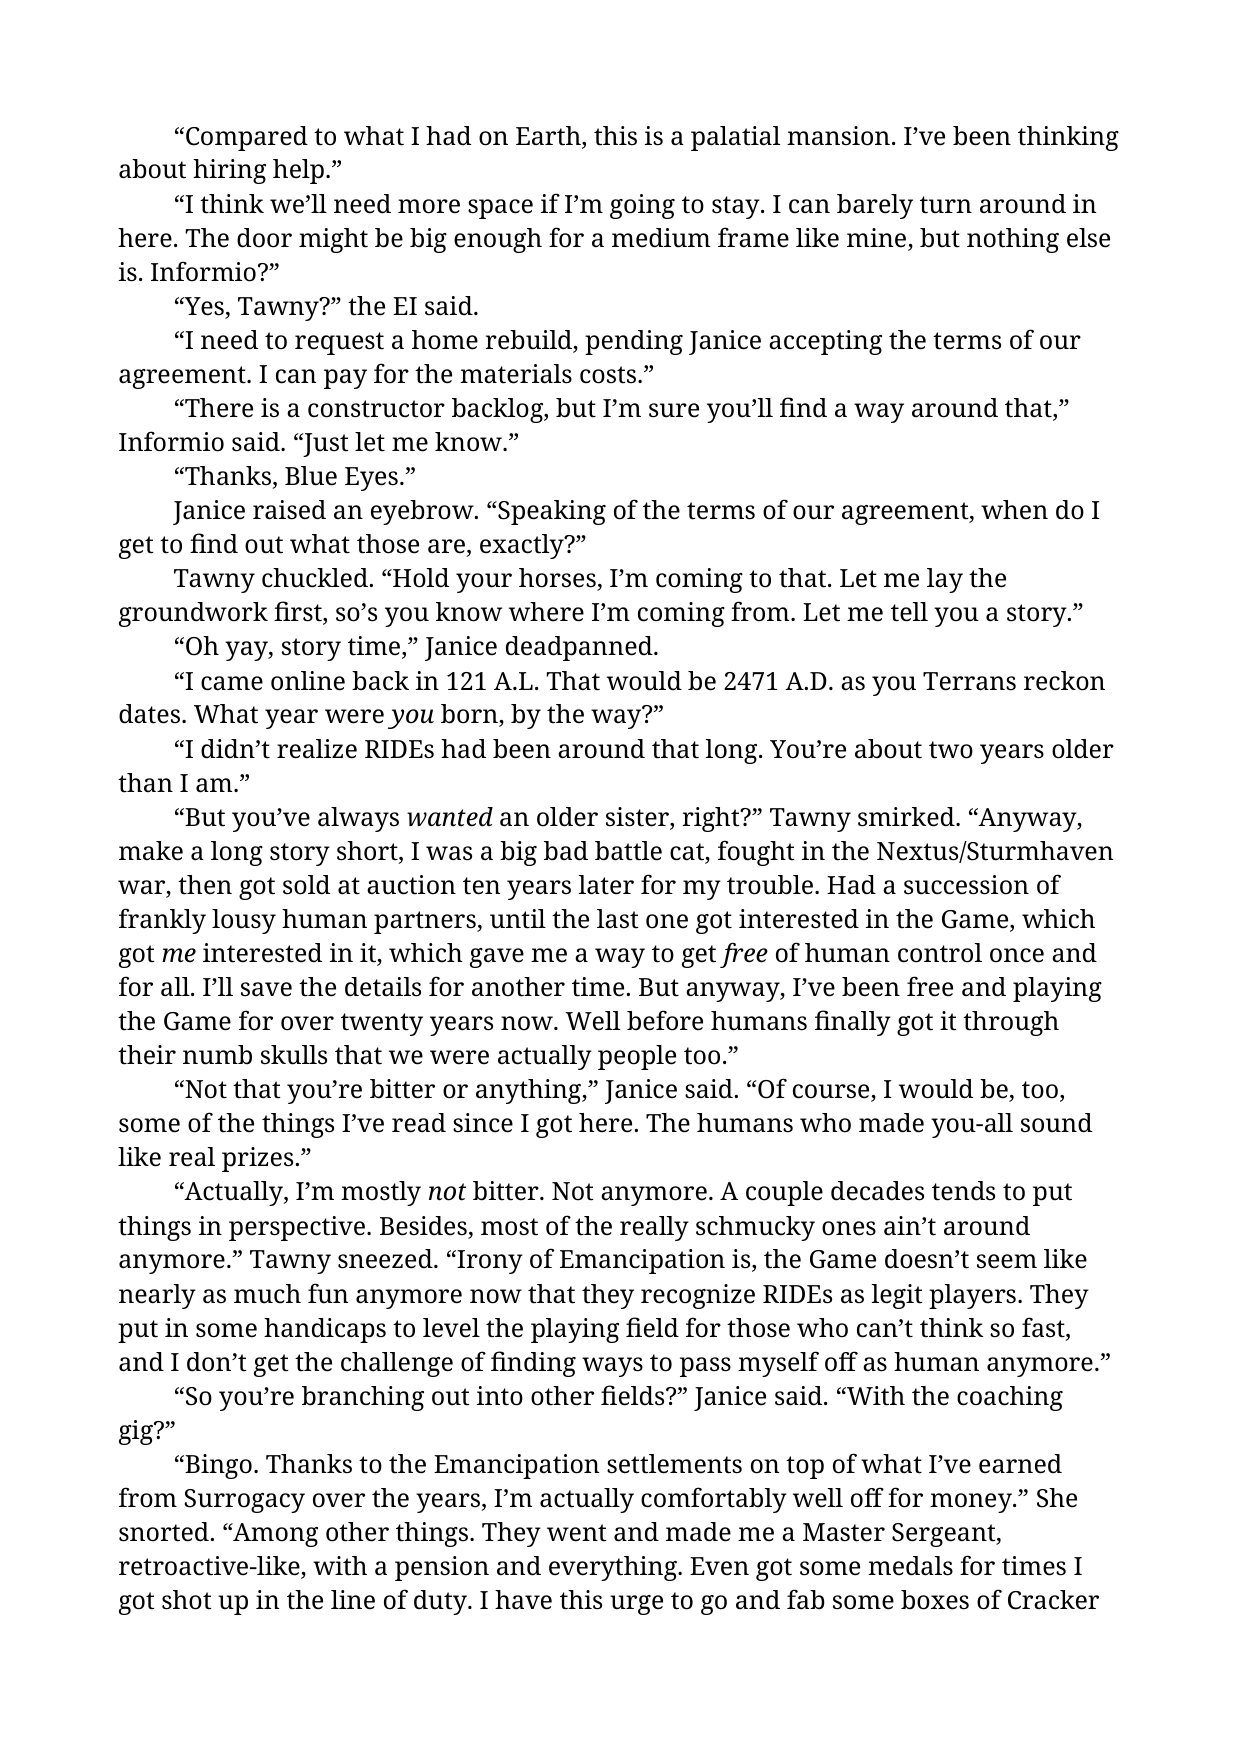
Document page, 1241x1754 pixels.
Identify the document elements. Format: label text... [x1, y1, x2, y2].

text “I need to request a home rebuild, pending Janice accepting the terms of our agreement. I can pay for the materials costs.” [118, 322, 1122, 391]
text “Oh yay, story time,” Janice deadpanned. [118, 629, 1122, 663]
text “Thanks, Blue Eyes.” [118, 459, 1122, 493]
text “I didn’t realize RIDEs had been around that long. You’re about two years older than I am.” [118, 731, 1122, 799]
text “Not that you’re bitter or anything,” Janice said. “Of course, I would be, too, some of the things I’ve read since I got here. The humans who made you-all sound like real prizes.” [118, 1072, 1122, 1174]
text “Actually, I’m mostly not bitter. Not anymore. A couple decades tends to put things in perspective. Besides, most of the really schmucky ones ain’t around anymore.” Tawny sneezed. “Irony of Emancipation is, the Game doesn’t seem like nearly as much fun anymore now that they recognize RIDEs as legit players. They put in some handicaps to level the playing field for those who can’t think so fast, and I don’t get the challenge of finding ways to pass myself off as human anymore.” [118, 1174, 1122, 1378]
text Janice raised an eyebrow. “Speaking of the terms of our agreement, when do I get to find out what those are, exactly?” [118, 493, 1122, 561]
text “Bingo. Thanks to the Emancipation settlements on top of what I’ve earned from Surrogacy over the years, I’m actually comfortably well off for money.” She snorted. “Among other things. They went and made me a Master Sergeant, retroactive-like, with a pension and everything. Even got some medals for times I got shot up in the line of duty. I have this urge to go and fab some boxes of Cracker [118, 1447, 1122, 1617]
text Tawny chuckled. “Hold your horses, I’m coming to that. Let me lay the groundwork first, so’s you know where I’m coming from. Let me tell you a story.” [118, 561, 1122, 629]
text “But you’ve always wanted an older sister, right?” Tawny smirked. “Anyway, make a long story short, I was a big bad battle cat, fought in the Nextus/Sturmhaven war, then got sold at auction ten years later for my trouble. Had a succession of frankly lousy human partners, until the last one got interested in the Game, which got me interested in it, which gave me a way to get free of human control once and for all. I’ll save the details for another time. But anyway, I’ve been free and playing the Game for over twenty years now. Well before humans finally got it through their numb skulls that we were actually people too.” [118, 799, 1122, 1072]
text “So you’re branching out into other fields?” Janice said. “With the coaching gig?” [118, 1378, 1122, 1447]
text “I think we’ll need more space if I’m going to stay. I can barely turn around in here. The door might be big enough for a medium frame like mine, but nothing else is. Informio?” [118, 186, 1122, 288]
text “Yes, Tawny?” the EI said. [118, 288, 1122, 322]
text “There is a constructor backlog, but I’m sure you’ll find a way around that,” Informio said. “Just let me know.” [118, 391, 1122, 459]
text “Compared to what I had on Earth, this is a palatial mansion. I’ve been thinking about hiring help.” [118, 118, 1122, 186]
text “I came online back in 121 A.L. That would be 2471 A.D. as you Terrans reckon dates. What year were you born, by the way?” [118, 663, 1122, 731]
